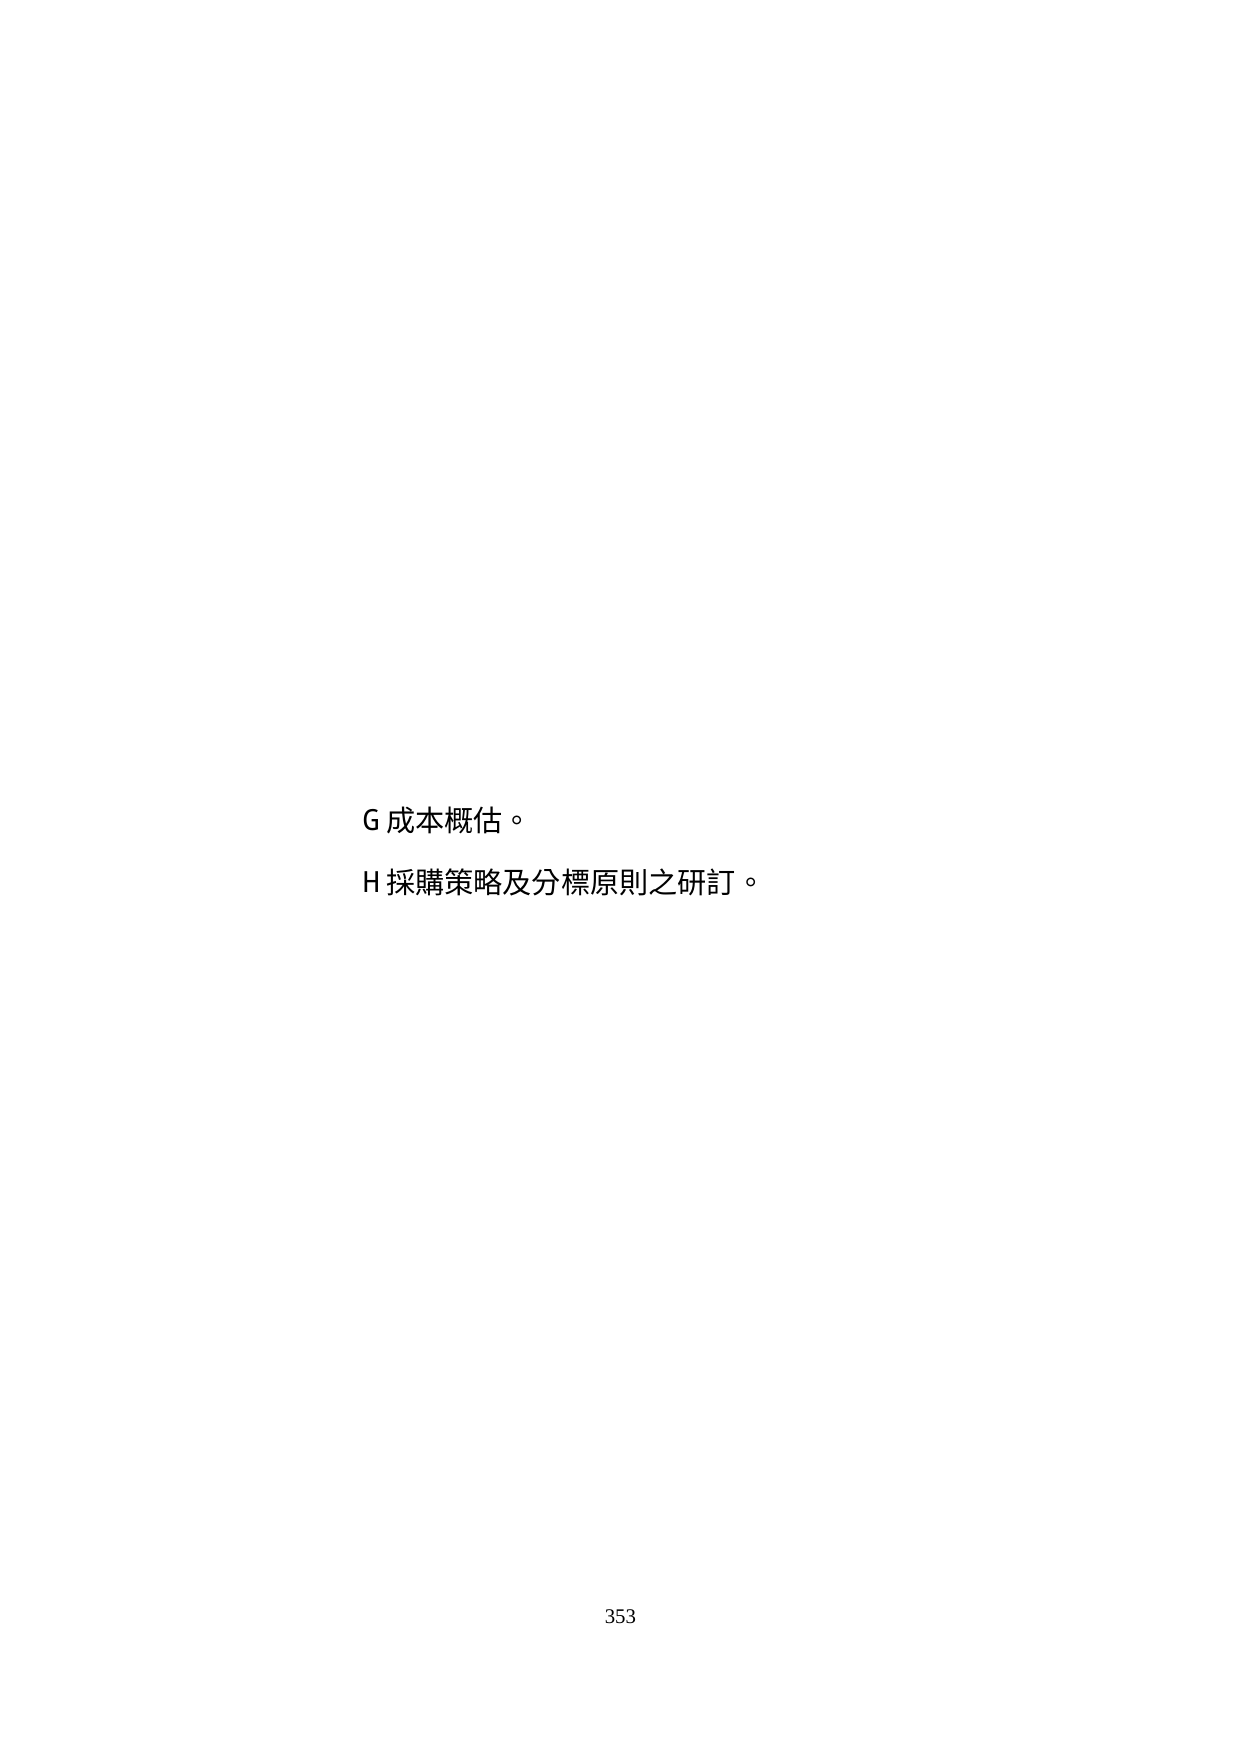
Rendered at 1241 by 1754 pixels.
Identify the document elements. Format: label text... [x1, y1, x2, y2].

text H採購策略及分標原則之研訂。 [362, 839, 1053, 902]
text G成本概估。 [362, 777, 1053, 839]
